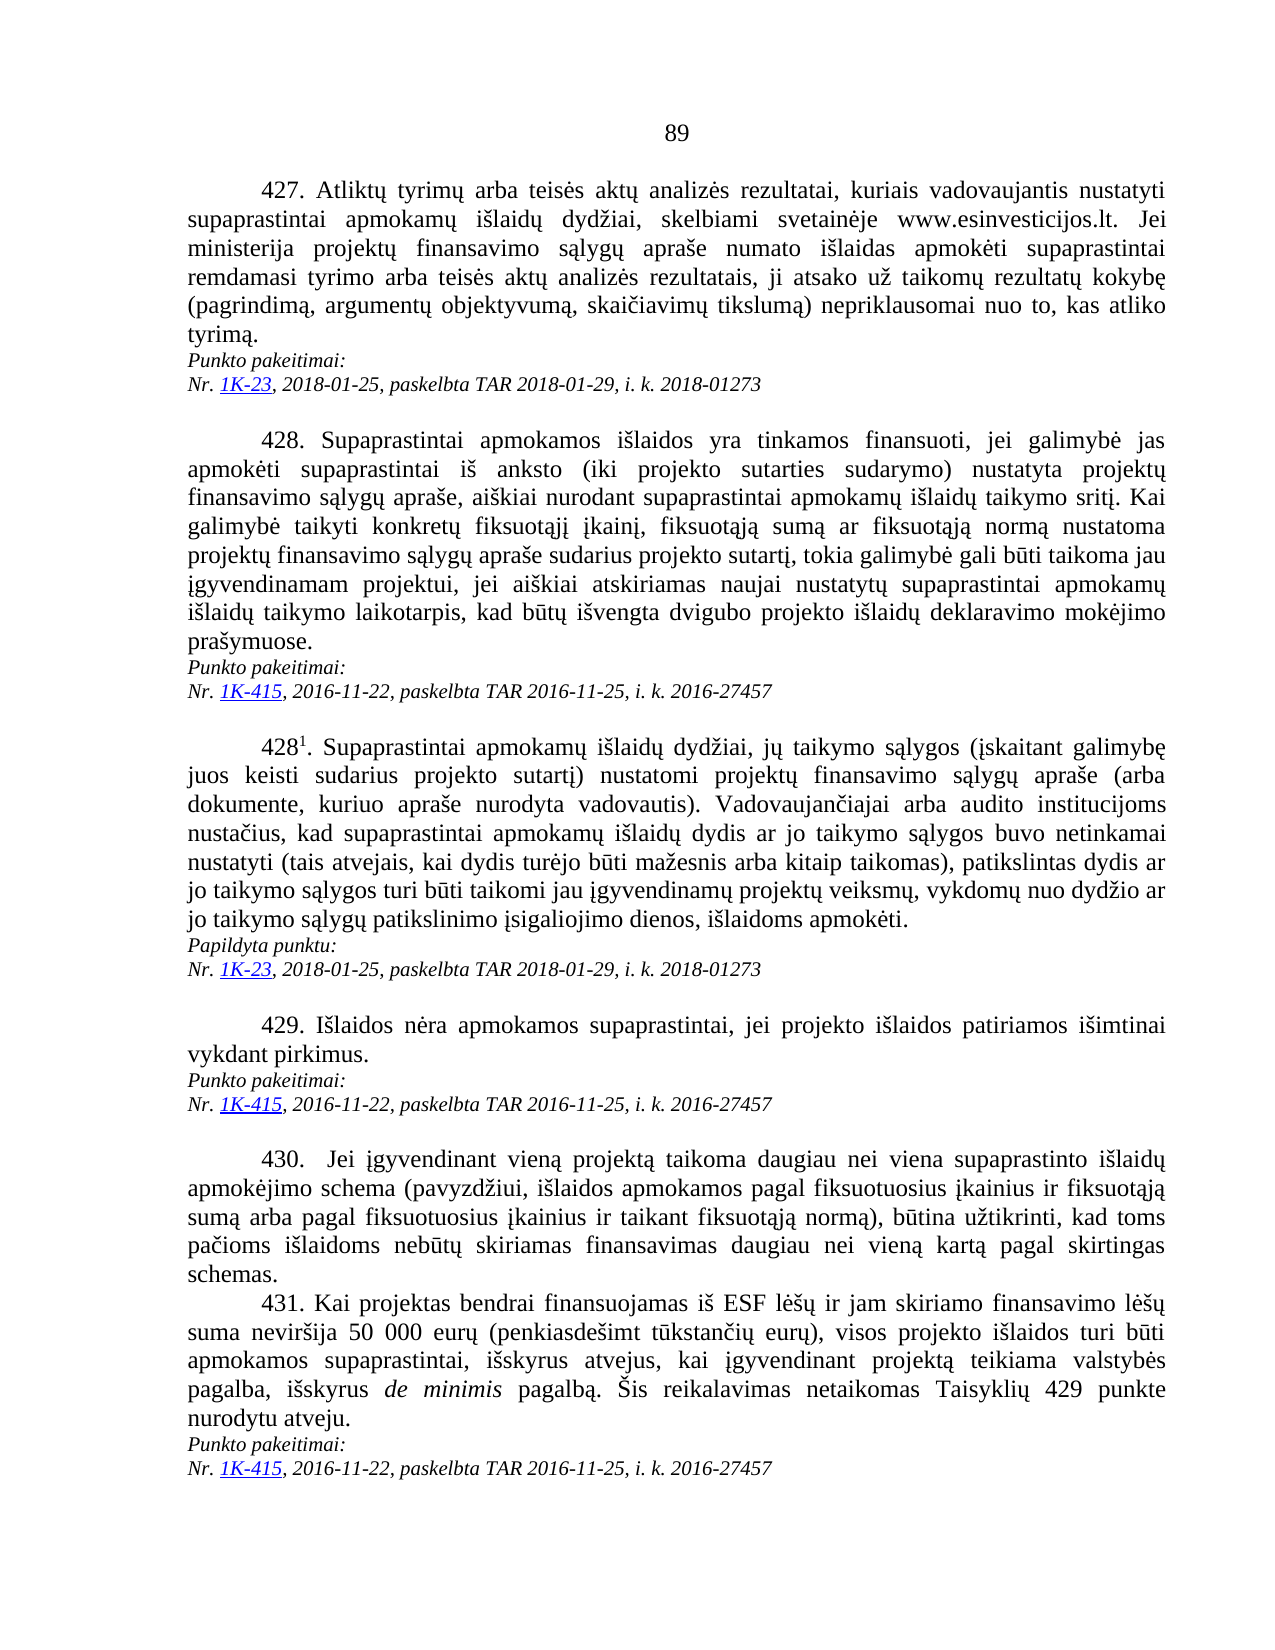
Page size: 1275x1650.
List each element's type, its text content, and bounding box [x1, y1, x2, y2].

text Punkto pakeitimai: [187, 1067, 1167, 1092]
text 429. Išlaidos nėra apmokamos supaprastintai, jei projekto išlaidos patiriamos išimtinai vykdant pirkimus. [187, 1010, 1167, 1067]
text Papildyta punktu: [187, 933, 1167, 957]
text Nr. 1K-415, 2016-11-22, paskelbta TAR 2016-11-25, i. k. 2016-27457 [187, 1456, 1167, 1480]
text 4281. Supaprastintai apmokamų išlaidų dydžiai, jų taikymo sąlygos (įskaitant galimybę juos keisti sudarius projekto sutartį) nustatomi projektų finansavimo sąlygų apraše (arba dokumente, kuriuo apraše nurodyta vadovautis). Vadovaujančiajai arba audito institucijoms nustačius, kad supaprastintai apmokamų išlaidų dydis ar jo taikymo sąlygos buvo netinkamai nustatyti (tais atvejais, kai dydis turėjo būti mažesnis arba kitaip taikomas), patikslintas dydis ar jo taikymo sąlygos turi būti taikomi jau įgyvendinamų projektų veiksmų, vykdomų nuo dydžio ar jo taikymo sąlygų patikslinimo įsigaliojimo dienos, išlaidoms apmokėti. [187, 732, 1167, 933]
text Nr. 1K-23, 2018-01-25, paskelbta TAR 2018-01-29, i. k. 2018-01273 [187, 957, 1167, 981]
text Punkto pakeitimai: [187, 655, 1167, 679]
text Nr. 1K-23, 2018-01-25, paskelbta TAR 2018-01-29, i. k. 2018-01273 [187, 372, 1167, 396]
text Nr. 1K-415, 2016-11-22, paskelbta TAR 2016-11-25, i. k. 2016-27457 [187, 679, 1167, 703]
text Punkto pakeitimai: [187, 1432, 1167, 1456]
text 428. Supaprastintai apmokamos išlaidos yra tinkamos finansuoti, jei galimybė jas apmokėti supaprastintai iš anksto (iki projekto sutarties sudarymo) nustatyta projektų finansavimo sąlygų apraše, aiškiai nurodant supaprastintai apmokamų išlaidų taikymo sritį. Kai galimybė taikyti konkretų fiksuotąjį įkainį, fiksuotąją sumą ar fiksuotąją normą nustatoma projektų finansavimo sąlygų apraše sudarius projekto sutartį, tokia galimybė gali būti taikoma jau įgyvendinamam projektui, jei aiškiai atskiriamas naujai nustatytų supaprastintai apmokamų išlaidų taikymo laikotarpis, kad būtų išvengta dvigubo projekto išlaidų deklaravimo mokėjimo prašymuose. [187, 425, 1167, 655]
text 430. Jei įgyvendinant vieną projektą taikoma daugiau nei viena supaprastinto išlaidų apmokėjimo schema (pavyzdžiui, išlaidos apmokamos pagal fiksuotuosius įkainius ir fiksuotąją sumą arba pagal fiksuotuosius įkainius ir taikant fiksuotąją normą), būtina užtikrinti, kad toms pačioms išlaidoms nebūtų skiriamas finansavimas daugiau nei vieną kartą pagal skirtingas schemas. [187, 1144, 1167, 1288]
text 427. Atliktų tyrimų arba teisės aktų analizės rezultatai, kuriais vadovaujantis nustatyti supaprastintai apmokamų išlaidų dydžiai, skelbiami svetainėje www.esinvesticijos.lt. Jei ministerija projektų finansavimo sąlygų apraše numato išlaidas apmokėti supaprastintai remdamasi tyrimo arba teisės aktų analizės rezultatais, ji atsako už taikomų rezultatų kokybę (pagrindimą, argumentų objektyvumą, skaičiavimų tikslumą) nepriklausomai nuo to, kas atliko tyrimą. [187, 176, 1167, 348]
text 431. Kai projektas bendrai finansuojamas iš ESF lėšų ir jam skiriamo finansavimo lėšų suma neviršija 50 000 eurų (penkiasdešimt tūkstančių eurų), visos projekto išlaidos turi būti apmokamos supaprastintai, išskyrus atvejus, kai įgyvendinant projektą teikiama valstybės pagalba, išskyrus de minimis pagalbą. Šis reikalavimas netaikomas Taisyklių 429 punkte nurodytu atveju. [187, 1288, 1167, 1432]
text Nr. 1K-415, 2016-11-22, paskelbta TAR 2016-11-25, i. k. 2016-27457 [187, 1092, 1167, 1116]
text Punkto pakeitimai: [187, 348, 1167, 372]
